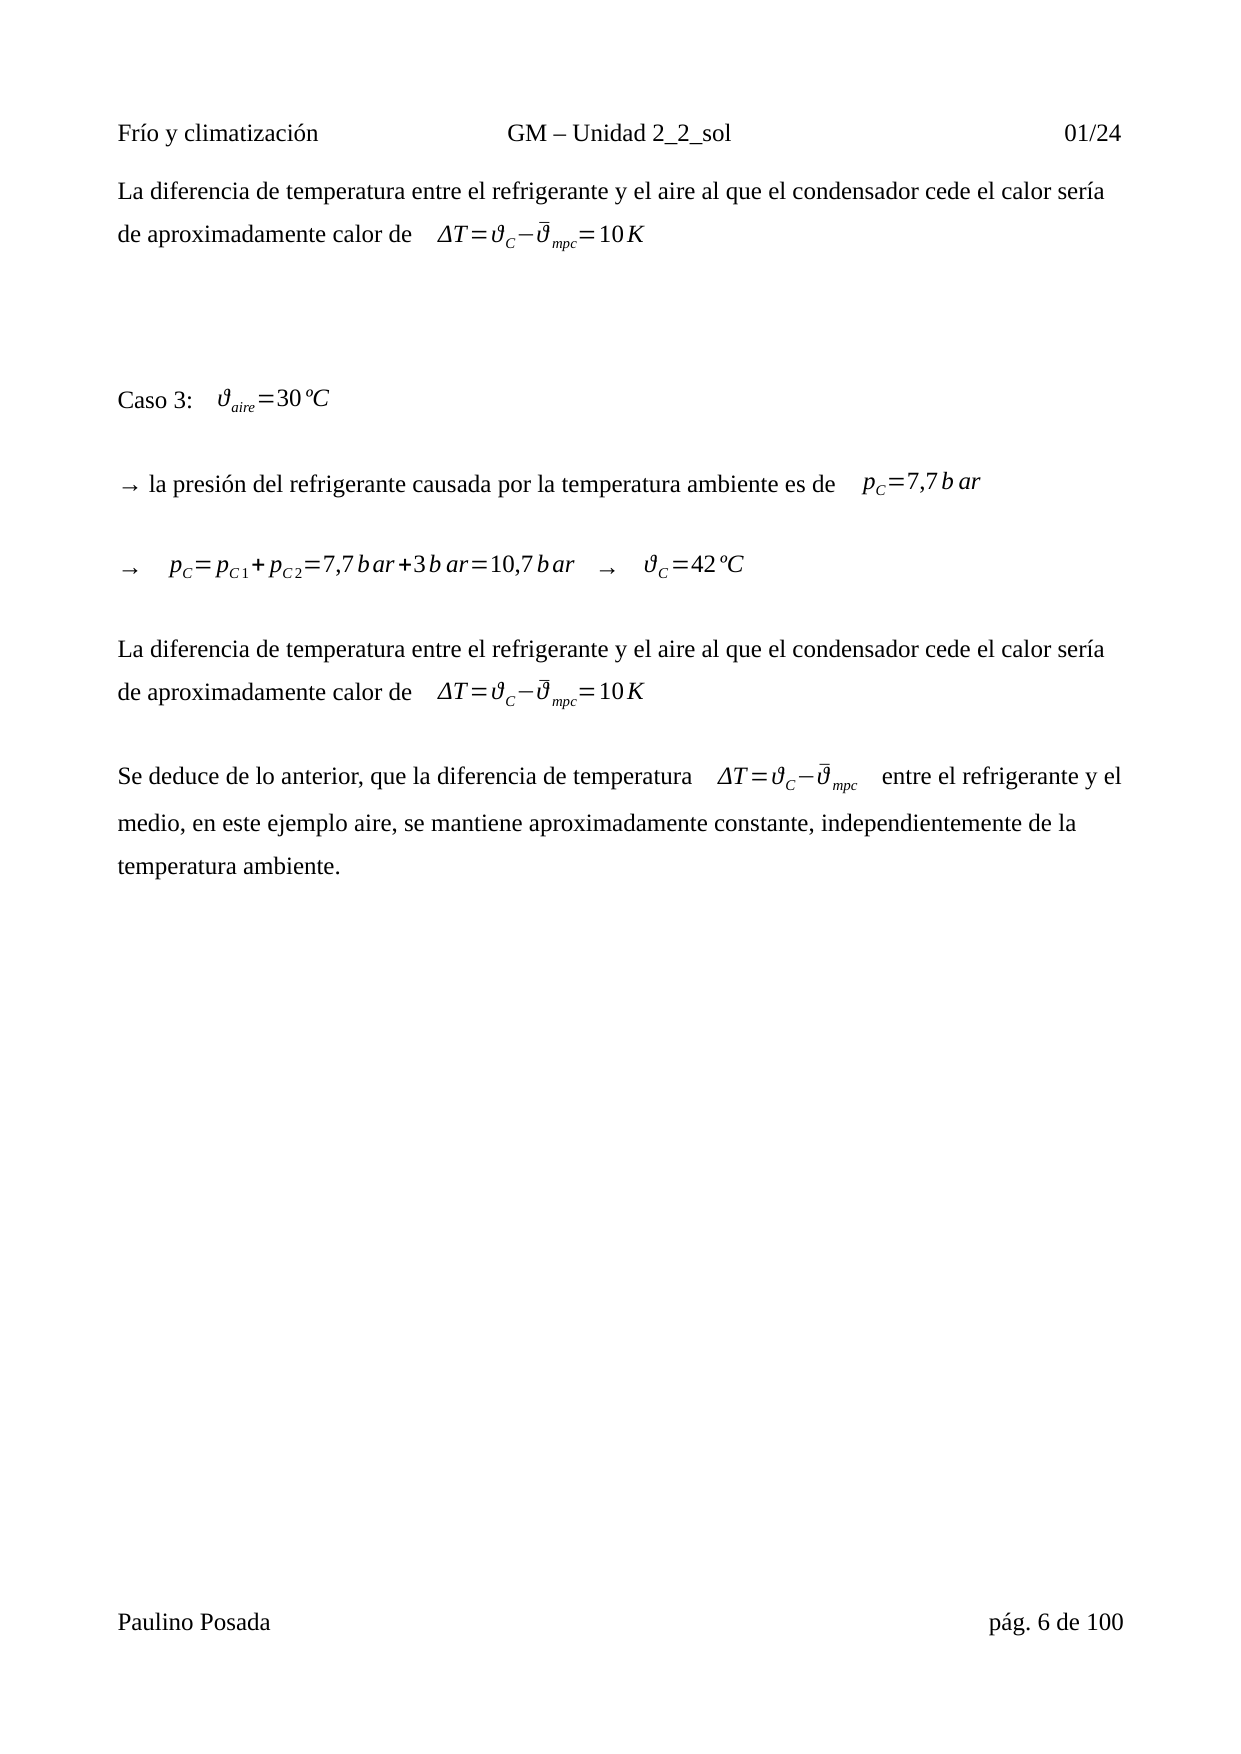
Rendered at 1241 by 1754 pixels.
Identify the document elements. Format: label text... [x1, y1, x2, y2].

text La diferencia de temperatura entre el refrigerante y el aire al que el condensador cede el calor sería de aproximadamente calor de [117, 634, 1123, 709]
text → la presión del refrigerante causada por la temperatura ambiente es de [117, 468, 1123, 499]
text La diferencia de temperatura entre el refrigerante y el aire al que el condensador cede el calor sería de aproximadamente calor de [117, 176, 1123, 252]
text Caso 3: [117, 384, 1123, 416]
text → → [117, 551, 1123, 582]
text Se deduce de lo anterior, que la diferencia de temperatura entre el refrigerante y el medio, en este ejemplo aire, se mantiene aproximadamente constante, independientemente de la temperatura ambiente. [117, 761, 1123, 880]
